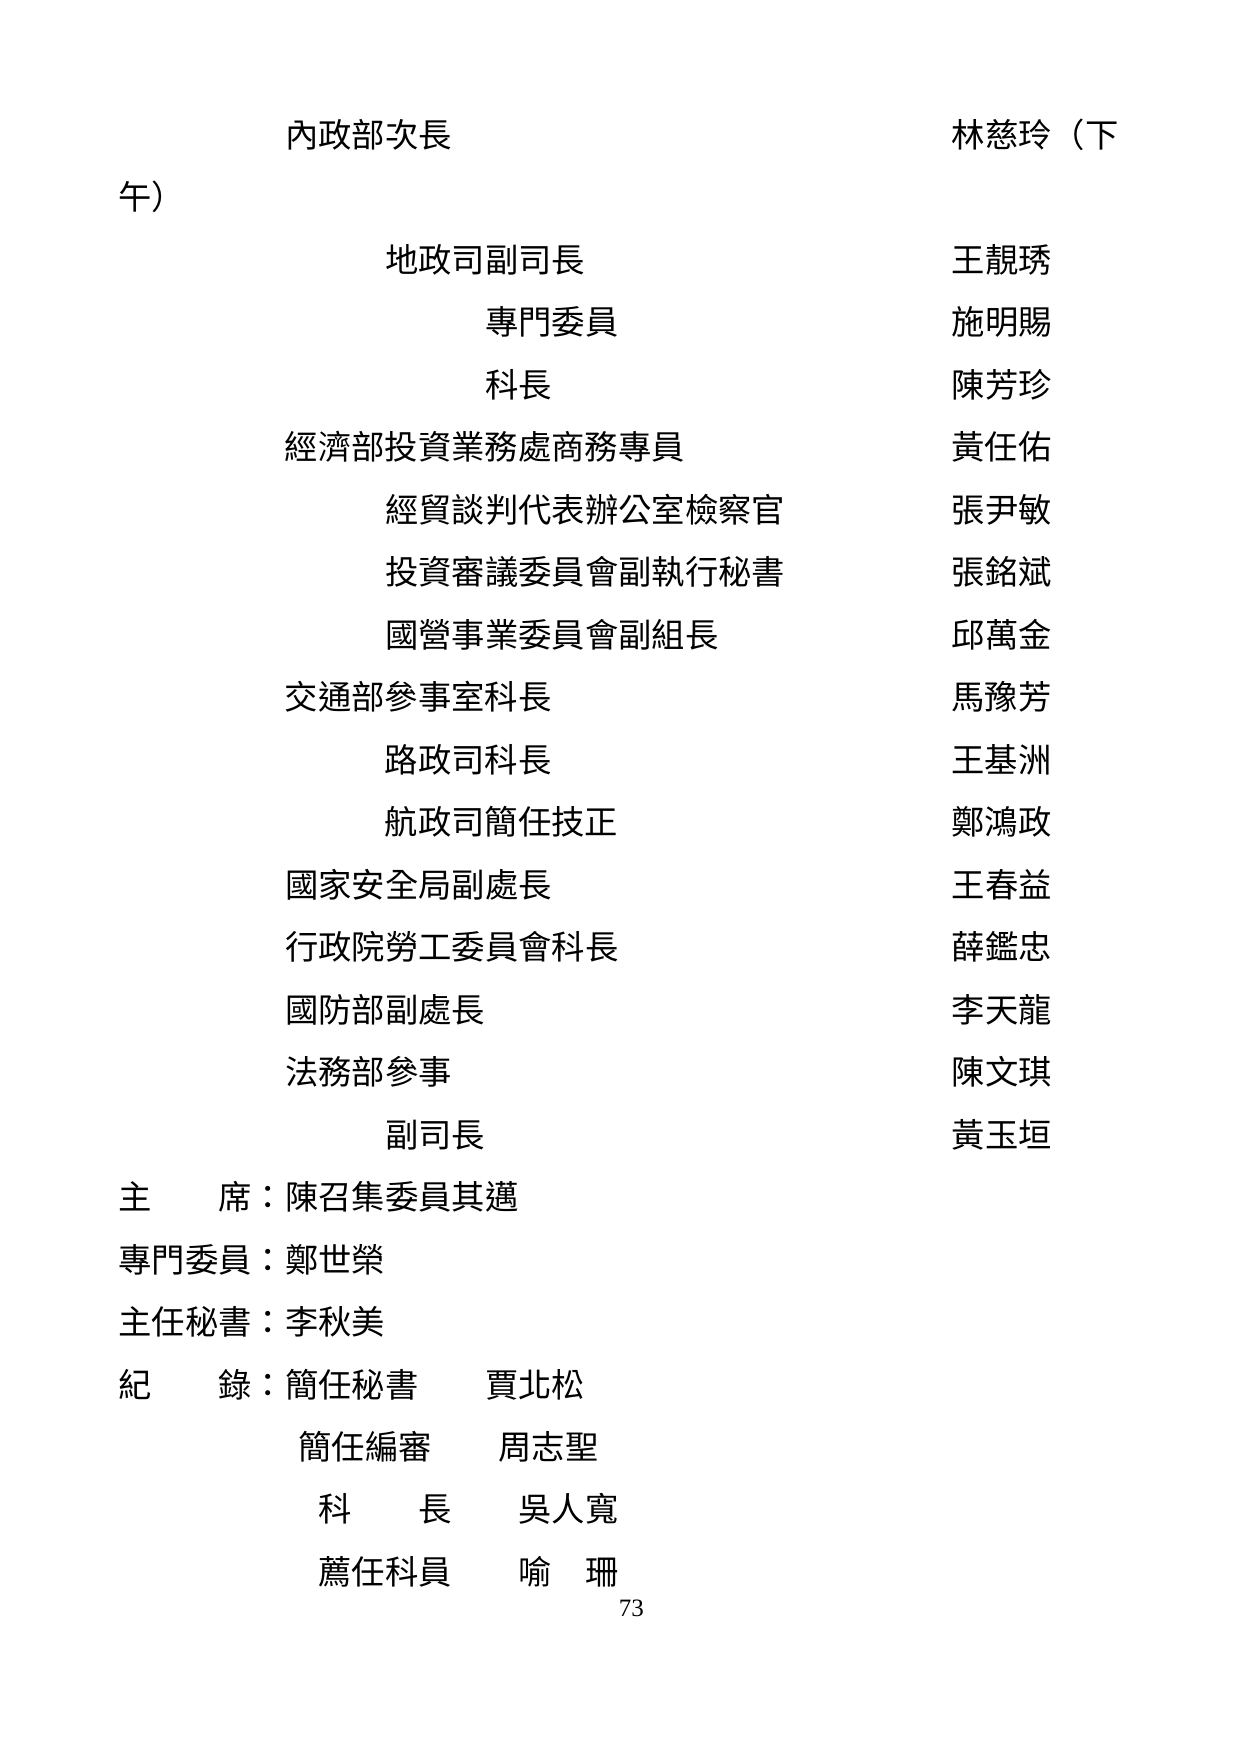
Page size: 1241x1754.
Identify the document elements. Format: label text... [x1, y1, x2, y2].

text 路政司科長 王基洲 [118, 716, 1088, 778]
text 地政司副司長 王靚琇 [118, 216, 1163, 278]
text 經濟部投資業務處商務專員 黃任佑 [118, 403, 1088, 466]
text 國家安全局副處長 王春益 [118, 841, 1088, 903]
text 國防部副處長 李天龍 [118, 966, 1088, 1028]
text 專門委員：鄭世榮 [118, 1216, 1240, 1278]
text 紀 錄：簡任秘書 賈北松 [118, 1341, 1240, 1403]
text 科 長 吳人寬 [118, 1466, 1144, 1528]
text 法務部參事 陳文琪 [118, 1028, 1144, 1091]
text 專門委員 施明賜 [118, 278, 1163, 341]
text 行政院勞工委員會科長 薛鑑忠 [118, 903, 1088, 966]
text 投資審議委員會副執行秘書 張銘斌 [118, 528, 1088, 591]
text 經貿談判代表辦公室檢察官 張尹敏 [118, 466, 1088, 528]
text 交通部參事室科長 馬豫芳 [118, 653, 1088, 716]
text 航政司簡任技正 鄭鴻政 [118, 778, 1088, 841]
text 主 席：陳召集委員其邁 [118, 1153, 1240, 1216]
text 國營事業委員會副組長 邱萬金 [118, 591, 1088, 653]
text 副司長 黃玉垣 [118, 1091, 1144, 1153]
text 薦任科員 喻 珊 [118, 1528, 1144, 1591]
text 內政部次長 林慈玲（下午） [118, 91, 1166, 216]
text 簡任編審 周志聖 [118, 1403, 1240, 1466]
text 主任秘書：李秋美 [118, 1278, 1240, 1341]
text 科長 陳芳珍 [118, 341, 1163, 403]
